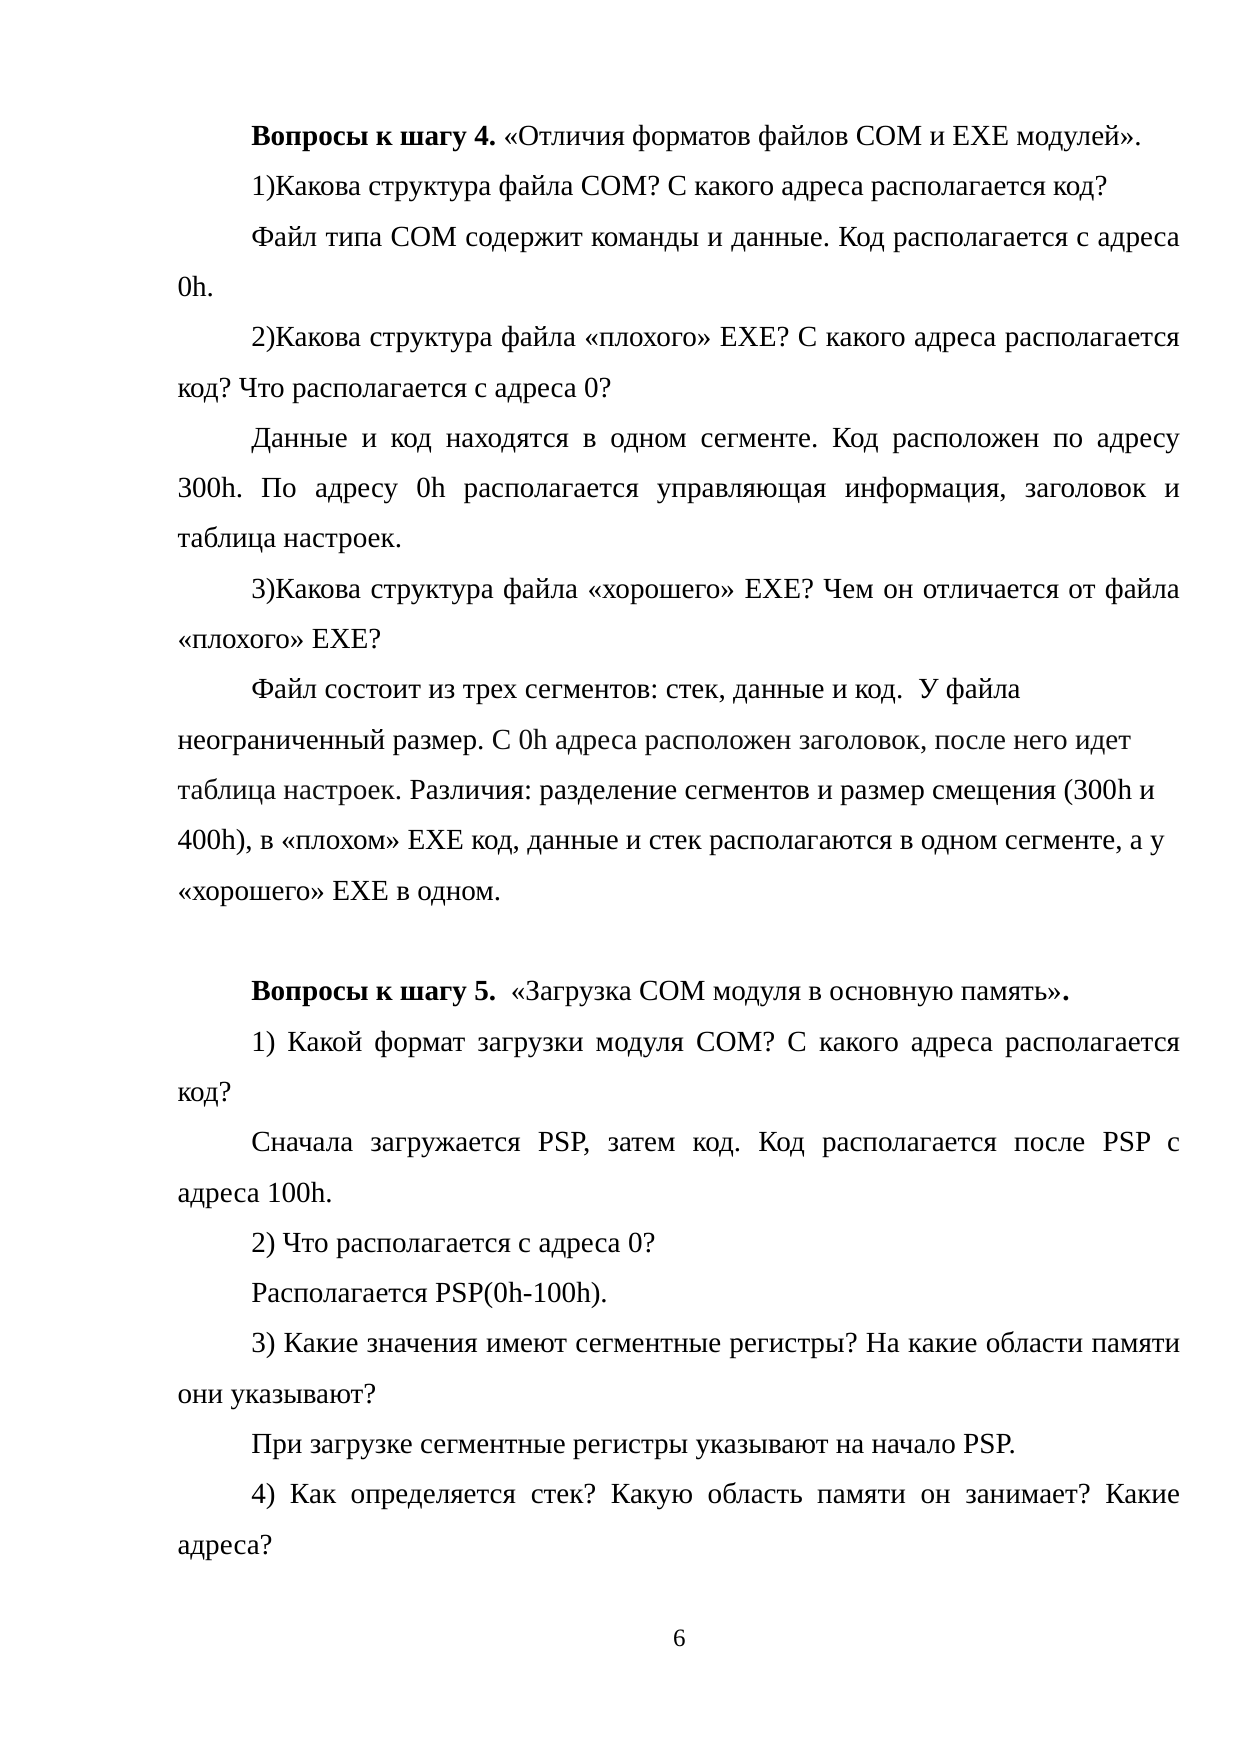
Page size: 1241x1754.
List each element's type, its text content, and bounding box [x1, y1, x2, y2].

text При загрузке сегментные регистры указывают на начало PSP. [177, 1426, 1181, 1460]
text Вопросы к шагу 4. «Отличия форматов файлов СОМ и ЕХЕ модулей». [177, 118, 1181, 152]
text Данные и код находятся в одном сегменте. Код расположен по адресу 300h. По адресу 0h располагается управляющая информация, заголовок и таблица настроек. [177, 420, 1181, 554]
text Вопросы к шагу 5. «Загрузка СОМ модуля в основную память». [177, 973, 1181, 1007]
text 3) Какие значения имеют сегментные регистры? На какие области памяти они указывают? [177, 1326, 1181, 1409]
text 3)Какова структура файла «хорошего» EXE? Чем он отличается от файла «плохого» EXE? [177, 571, 1181, 655]
text Сначала загружается PSP, затем код. Код располагается после PSP с адреса 100h. [177, 1124, 1181, 1208]
text Файл состоит из трех сегментов: стек, данные и код. У файла неограниченный размер. С 0h адреса расположен заголовок, после него идет таблица настроек. Различия: разделение сегментов и размер смещения (300h и 400h), в «плохом» EXE код, данные и стек располагаются в одном сегменте, а у «хорошего» EXE в одном. [177, 672, 1181, 906]
text 1) Какой формат загрузки модуля COM? С какого адреса располагается код? [177, 1024, 1181, 1108]
text 4) Как определяется стек? Какую область памяти он занимает? Какие адреса? [177, 1477, 1181, 1560]
text 1)Какова структура файла COM? С какого адреса располагается код? [177, 168, 1181, 202]
text 2)Какова структура файла «плохого» EXE? С какого адреса располагается код? Что располагается с адреса 0? [177, 319, 1181, 403]
text Файл типа COM содержит команды и данные. Код располагается с адреса 0h. [177, 219, 1181, 303]
text 2) Что располагается с адреса 0? [177, 1225, 1181, 1258]
text Располагается PSP(0h-100h). [177, 1275, 1181, 1309]
